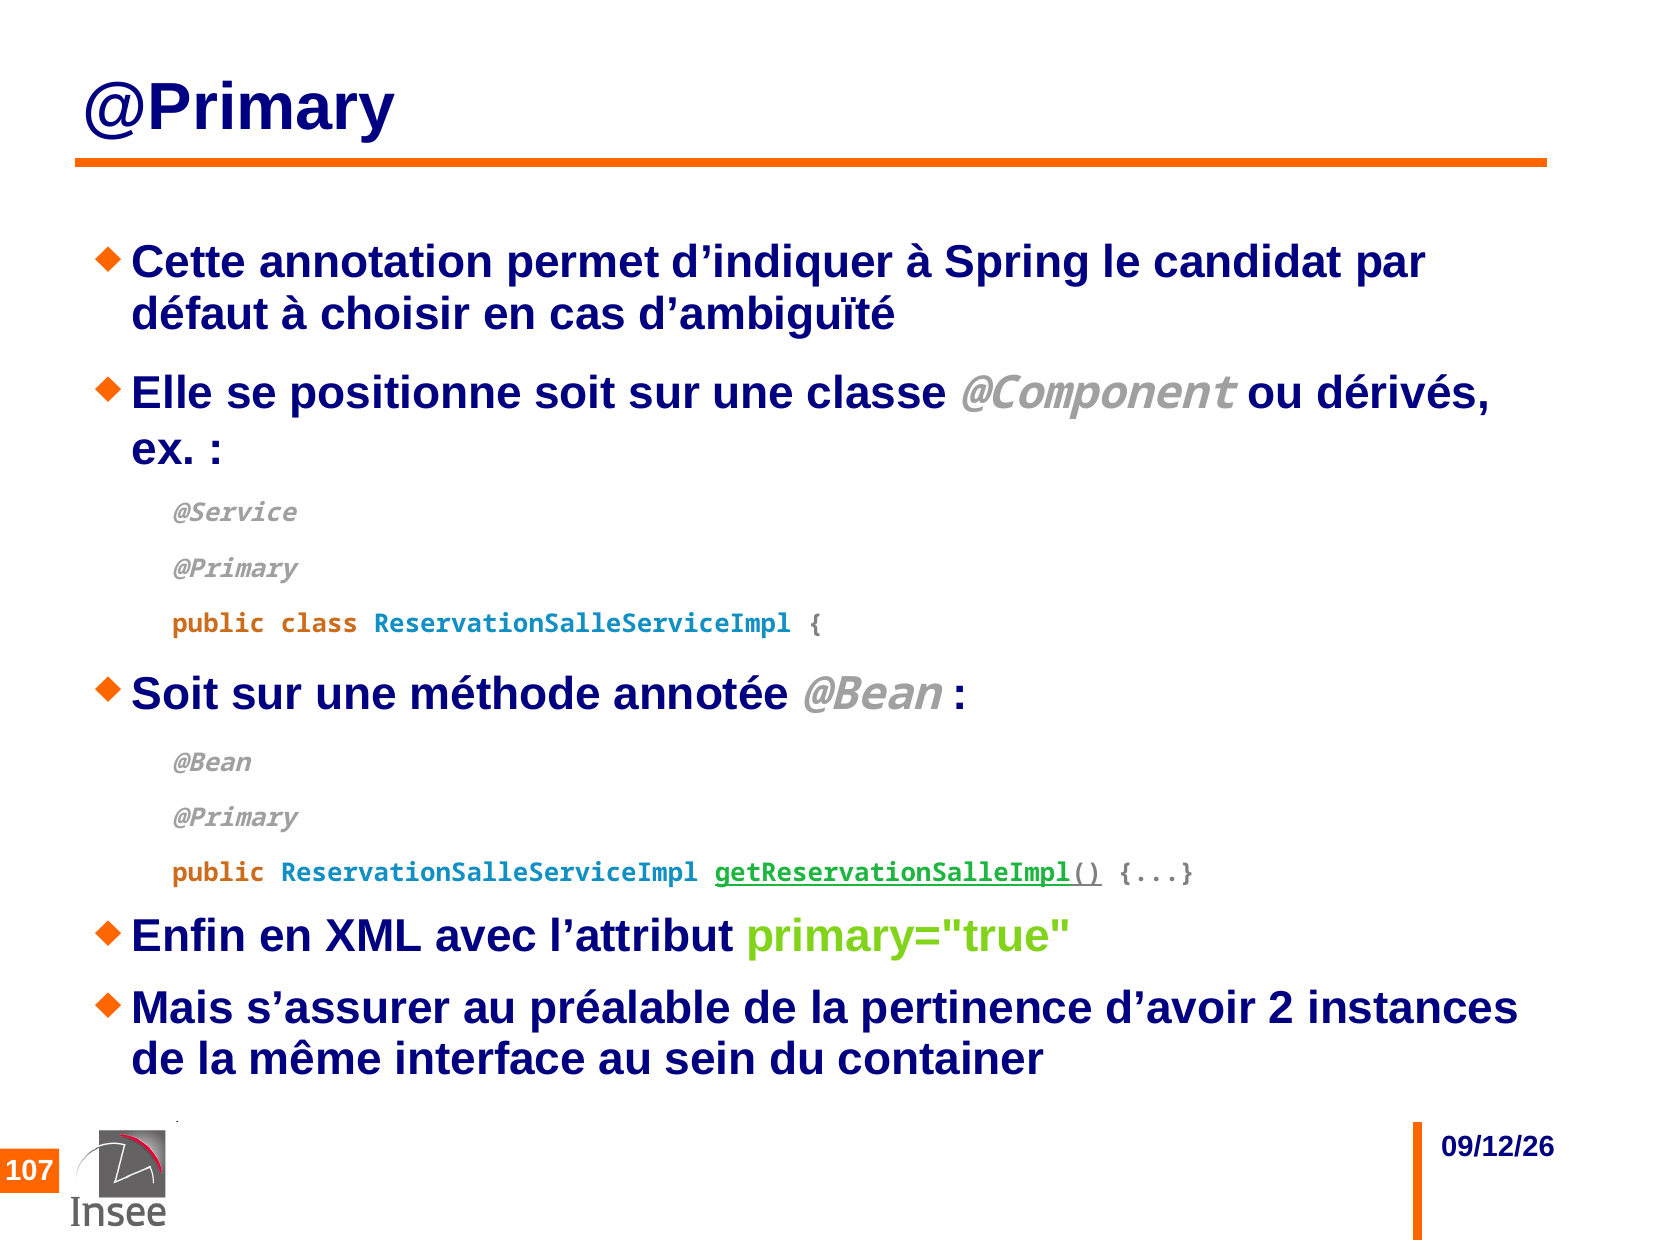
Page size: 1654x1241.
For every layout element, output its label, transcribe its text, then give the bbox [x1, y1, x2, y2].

picture [62, 1121, 178, 1241]
title @Primary [82, 49, 1619, 163]
list Cette annotation permet d’indiquer à Spring le candidat par défaut à choisir en cas d’ambiguïté Elle se positionne soit sur une classe @Component ou dérivés, ex. : @Service @Primary public class ReservationSalleServiceImpl { Soit sur une méthode annotée @Bean : @Bean @Primary public ReservationSalleServiceImpl getReservationSalleImpl() {...} Enfin en XML avec l’attribut primary="true" Mais s’assurer au préalable de la pertinence d’avoir 2 instances de la même interface au sein du container [82, 236, 1548, 1087]
